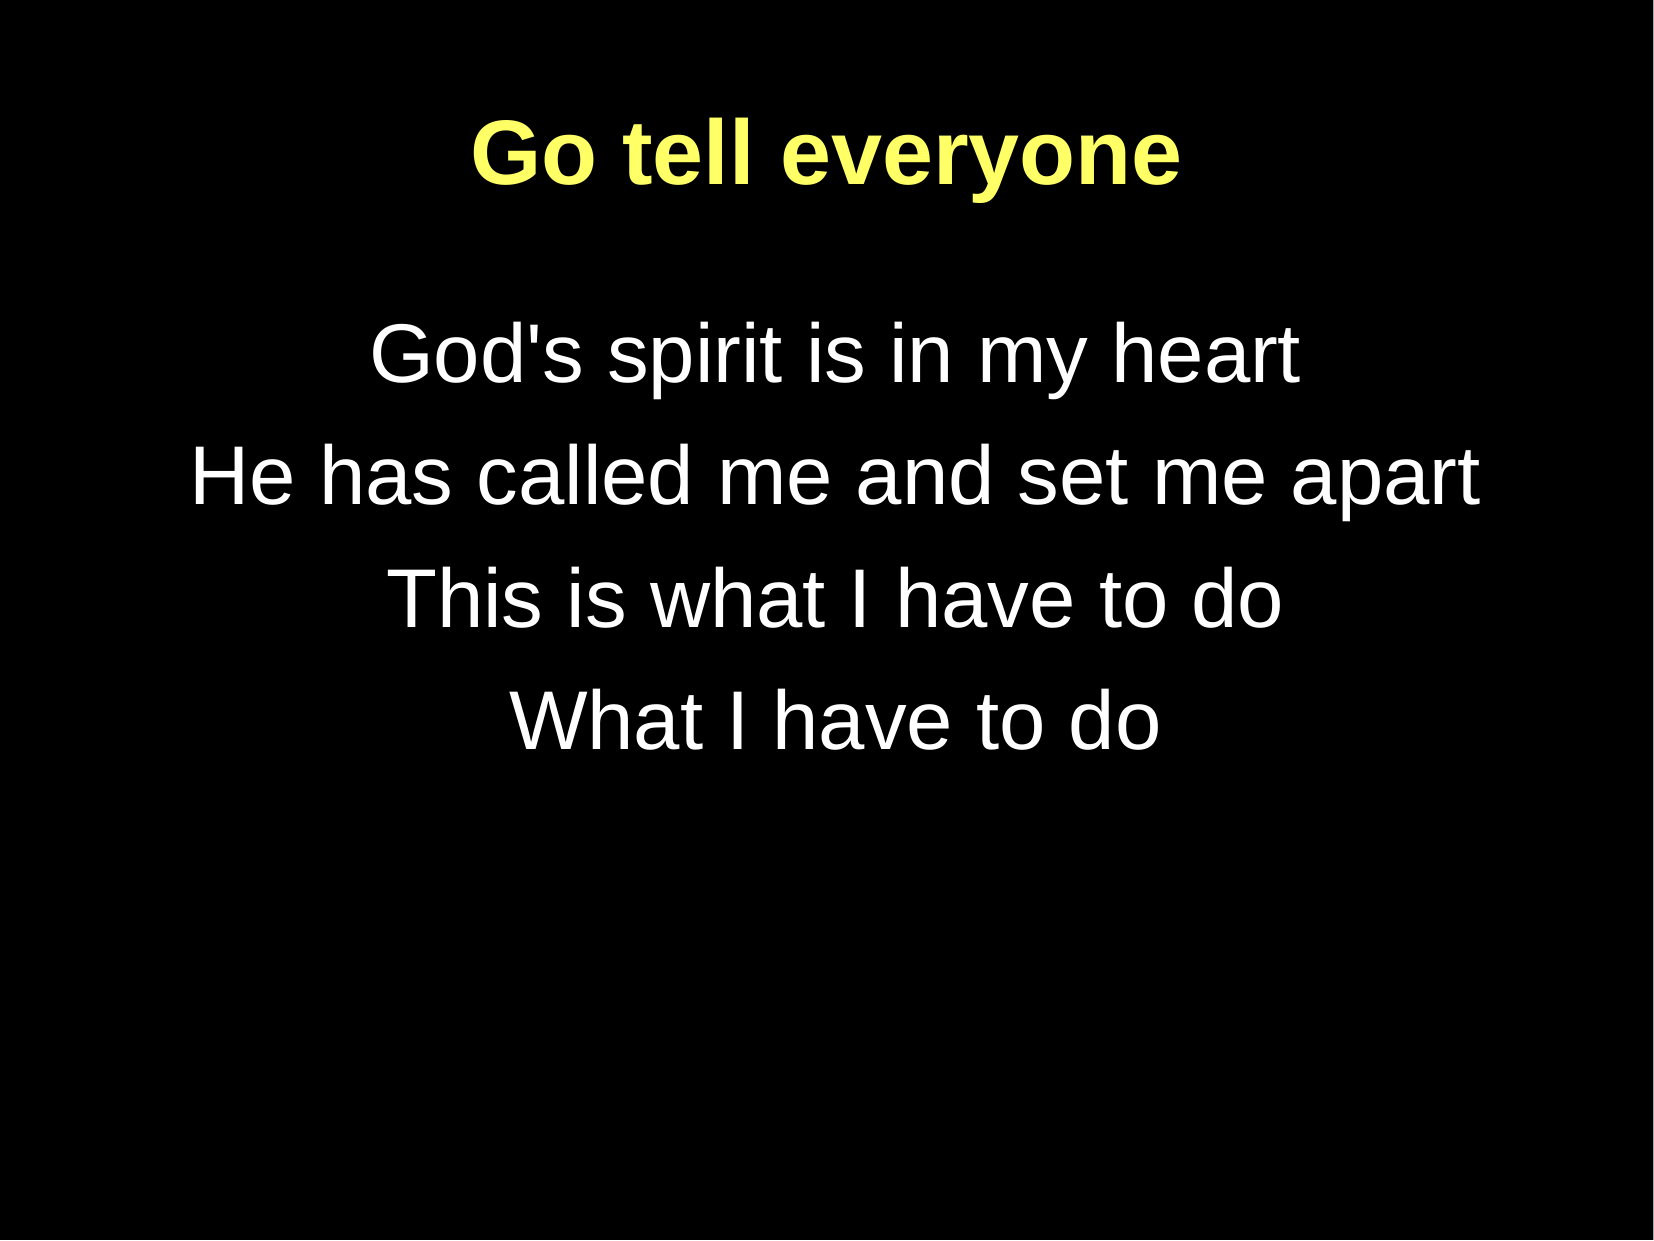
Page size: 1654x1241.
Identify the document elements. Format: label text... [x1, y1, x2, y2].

list God's spirit is in my heart He has called me and set me apart This is what I have to do What I have to do [0, 307, 1654, 1241]
title Go tell everyone [82, 49, 1571, 257]
